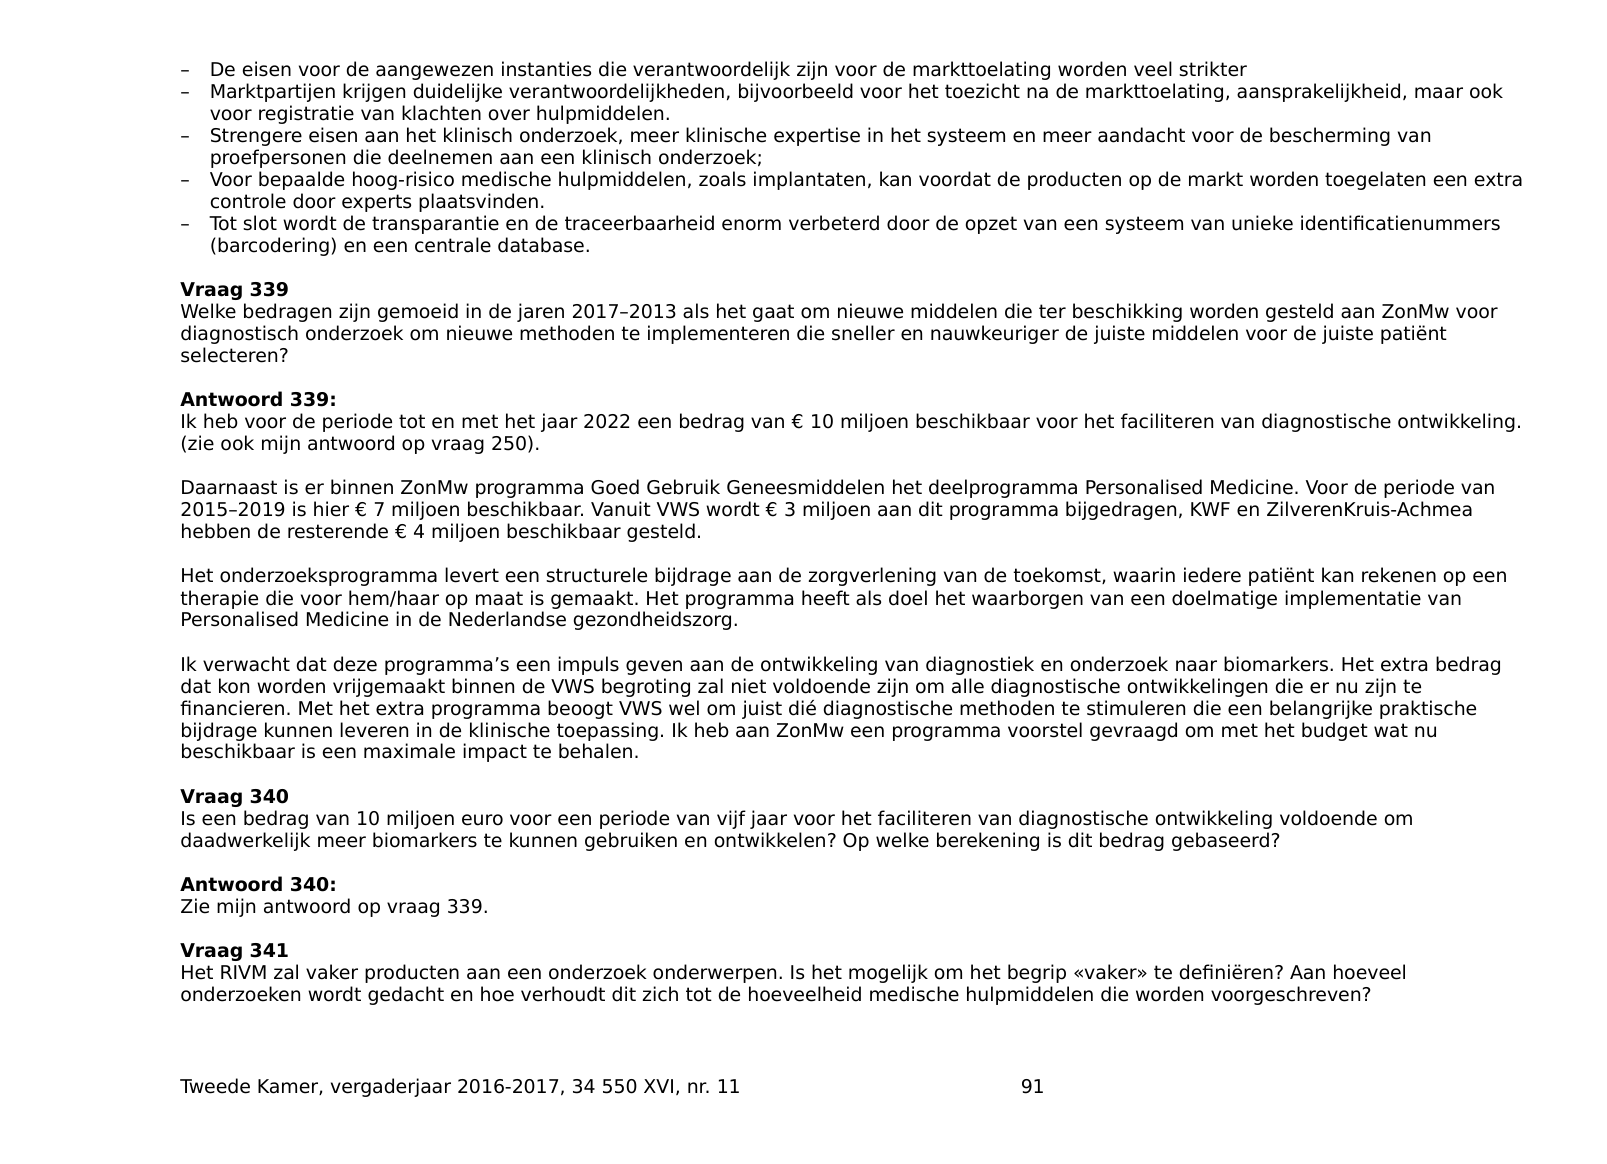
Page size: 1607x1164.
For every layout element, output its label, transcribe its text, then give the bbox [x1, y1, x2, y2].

text Het onderzoeksprogramma levert een structurele bijdrage aan de zorgverlening van de toekomst, waarin iedere patiënt kan rekenen op een therapie die voor hem/haar op maat is gemaakt. Het programma heeft als doel het waarborgen van een doelmatige implementatie van Personalised Medicine in de Nederlandse gezondheidszorg. [180, 565, 1529, 631]
text Is een bedrag van 10 miljoen euro voor een periode van vijf jaar voor het faciliteren van diagnostische ontwikkeling voldoende om daadwerkelijk meer biomarkers te kunnen gebruiken en ontwikkelen? Op welke berekening is dit bedrag gebaseerd? [180, 808, 1529, 852]
text Welke bedragen zijn gemoeid in de jaren 2017–2013 als het gaat om nieuwe middelen die ter beschikking worden gesteld aan ZonMw voor diagnostisch onderzoek om nieuwe methoden te implementeren die sneller en nauwkeuriger de juiste middelen voor de juiste patiënt selecteren? [180, 301, 1529, 367]
text Ik verwacht dat deze programma’s een impuls geven aan de ontwikkeling van diagnostiek en onderzoek naar biomarkers. Het extra bedrag dat kon worden vrijgemaakt binnen de VWS begroting zal niet voldoende zijn om alle diagnostische ontwikkelingen die er nu zijn te financieren. Met het extra programma beoogt VWS wel om juist dié diagnostische methoden te stimuleren die een belangrijke praktische bijdrage kunnen leveren in de klinische toepassing. Ik heb aan ZonMw een programma voorstel gevraagd om met het budget wat nu beschikbaar is een maximale impact te behalen. [180, 653, 1529, 763]
text Vraag 340 [180, 786, 1529, 808]
text – Strengere eisen aan het klinisch onderzoek, meer klinische expertise in het systeem en meer aandacht voor de bescherming van proefpersonen die deelnemen aan een klinisch onderzoek; [180, 125, 1529, 169]
text Antwoord 340: [180, 874, 1529, 896]
text Zie mijn antwoord op vraag 339. [180, 896, 1529, 918]
text – Tot slot wordt de transparantie en de traceerbaarheid enorm verbeterd door de opzet van een systeem van unieke identificatienummers (barcodering) en een centrale database. [180, 213, 1529, 257]
text Vraag 341 [180, 940, 1529, 962]
text Daarnaast is er binnen ZonMw programma Goed Gebruik Geneesmiddelen het deelprogramma Personalised Medicine. Voor de periode van 2015–2019 is hier € 7 miljoen beschikbaar. Vanuit VWS wordt € 3 miljoen aan dit programma bijgedragen, KWF en ZilverenKruis-Achmea hebben de resterende € 4 miljoen beschikbaar gesteld. [180, 477, 1529, 543]
text Ik heb voor de periode tot en met het jaar 2022 een bedrag van € 10 miljoen beschikbaar voor het faciliteren van diagnostische ontwikkeling. (zie ook mijn antwoord op vraag 250). [180, 411, 1529, 455]
text – Voor bepaalde hoog-risico medische hulpmiddelen, zoals implantaten, kan voordat de producten op de markt worden toegelaten een extra controle door experts plaatsvinden. [180, 169, 1529, 213]
text Antwoord 339: [180, 389, 1529, 411]
text – De eisen voor de aangewezen instanties die verantwoordelijk zijn voor de markttoelating worden veel strikter [180, 59, 1529, 81]
text – Marktpartijen krijgen duidelijke verantwoordelijkheden, bijvoorbeeld voor het toezicht na de markttoelating, aansprakelijkheid, maar ook voor registratie van klachten over hulpmiddelen. [180, 81, 1529, 125]
text Vraag 339 [180, 279, 1529, 301]
text Het RIVM zal vaker producten aan een onderzoek onderwerpen. Is het mogelijk om het begrip «vaker» te definiëren? Aan hoeveel onderzoeken wordt gedacht en hoe verhoudt dit zich tot de hoeveelheid medische hulpmiddelen die worden voorgeschreven? [180, 962, 1529, 1006]
